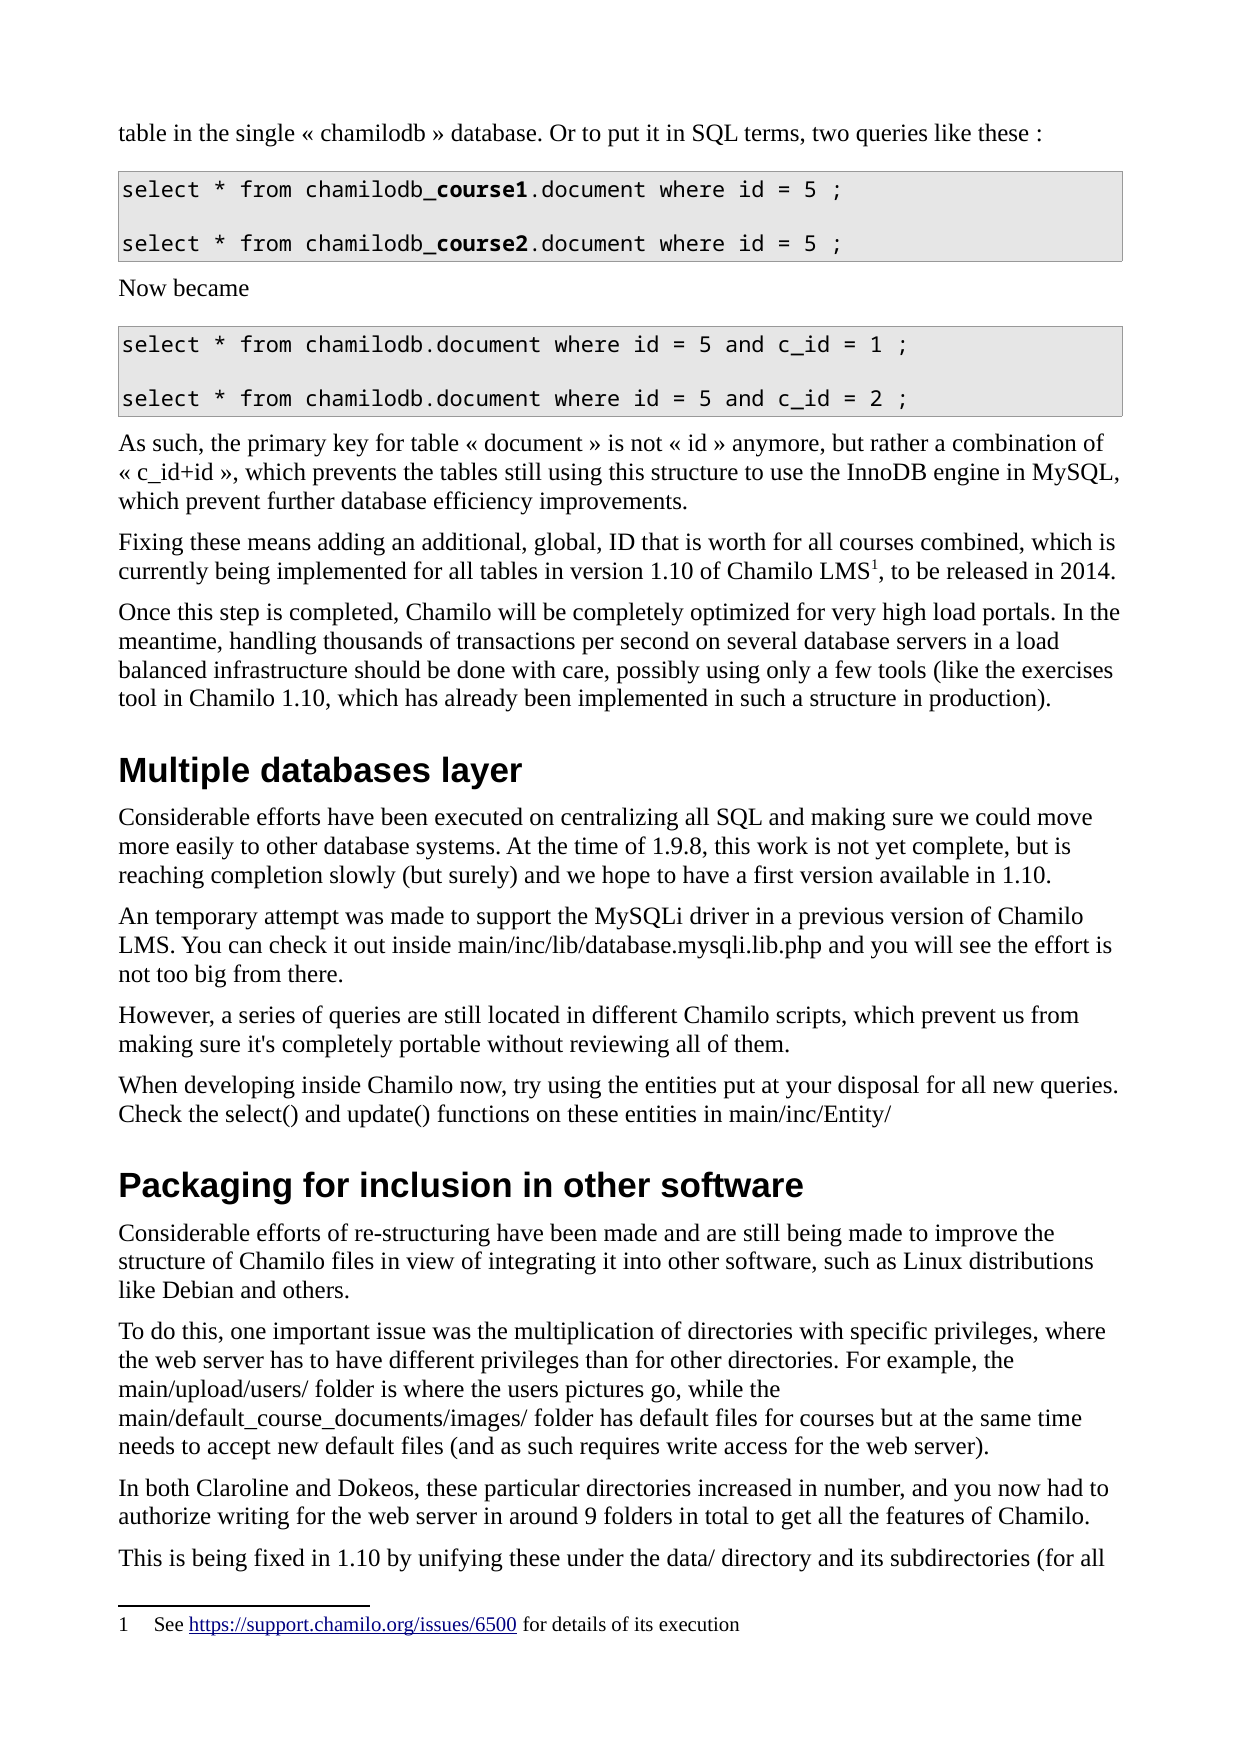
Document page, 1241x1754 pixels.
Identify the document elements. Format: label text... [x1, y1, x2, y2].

text To do this, one important issue was the multiplication of directories with specific privileges, where the web server has to have different privileges than for other directories. For example, the main/upload/users/ folder is where the users pictures go, while the main/default_course_documents/images/ folder has default files for courses but at the same time needs to accept new default files (and as such requires write access for the web server). [118, 1316, 1122, 1460]
text As such, the primary key for table « document » is not « id » anymore, but rather a combination of « c_id+id », which prevents the tables still using this structure to use the InnoDB engine in MySQL, which prevent further database efficiency improvements. [118, 428, 1122, 515]
subtitle Packaging for inclusion in other software [118, 1165, 1122, 1205]
text Now became [118, 273, 1122, 302]
text select * from chamilodb_course1.document where id = 5 ; [119, 172, 1122, 204]
text select * from chamilodb.document where id = 5 and c_id = 1 ; [119, 327, 1122, 359]
text However, a series of queries are still located in different Chamilo scripts, which prevent us from making sure it's completely portable without reviewing all of them. [118, 1000, 1122, 1057]
text When developing inside Chamilo now, try using the entities put at your disposal for all new queries. Check the select() and update() functions on these entities in main/inc/Entity/ [118, 1070, 1122, 1127]
text This is being fixed in 1.10 by unifying these under the data/ directory and its subdirectories (for all [118, 1543, 1122, 1571]
text An temporary attempt was made to support the MySQLi driver in a previous version of Chamilo LMS. You can check it out inside main/inc/lib/database.mysqli.lib.php and you will see the effort is not too big from there. [118, 901, 1122, 987]
text select * from chamilodb.document where id = 5 and c_id = 2 ; [119, 380, 1122, 416]
text See https://support.chamilo.org/issues/6500 for details of its execution [118, 1612, 1122, 1636]
text Considerable efforts of re-structuring have been made and are still being made to improve the structure of Chamilo files in view of integrating it into other software, such as Linux distributions like Debian and others. [118, 1218, 1122, 1304]
text Considerable efforts have been executed on centralizing all SQL and making sure we could move more easily to other database systems. At the time of 1.9.8, this work is not yet complete, but is reaching completion slowly (but surely) and we hope to have a first version available in 1.10. [118, 802, 1122, 889]
text In both Claroline and Dokeos, these particular directories increased in number, and you now had to authorize writing for the web server in around 9 folders in total to get all the features of Chamilo. [118, 1473, 1122, 1530]
text table in the single « chamilodb » database. Or to put it in SQL terms, two queries like these : [118, 118, 1122, 147]
text select * from chamilodb_course2.document where id = 5 ; [119, 225, 1122, 261]
subtitle Multiple databases layer [118, 750, 1122, 790]
text Once this step is completed, Chamilo will be completely optimized for very high load portals. In the meantime, handling thousands of transactions per second on several database servers in a load balanced infrastructure should be done with care, possibly using only a few tools (like the exercises tool in Chamilo 1.10, which has already been implemented in such a structure in production). [118, 597, 1122, 712]
text Fixing these means adding an additional, global, ID that is worth for all courses combined, which is currently being implemented for all tables in version 1.10 of Chamilo LMS, to be released in 2014. [118, 527, 1122, 585]
